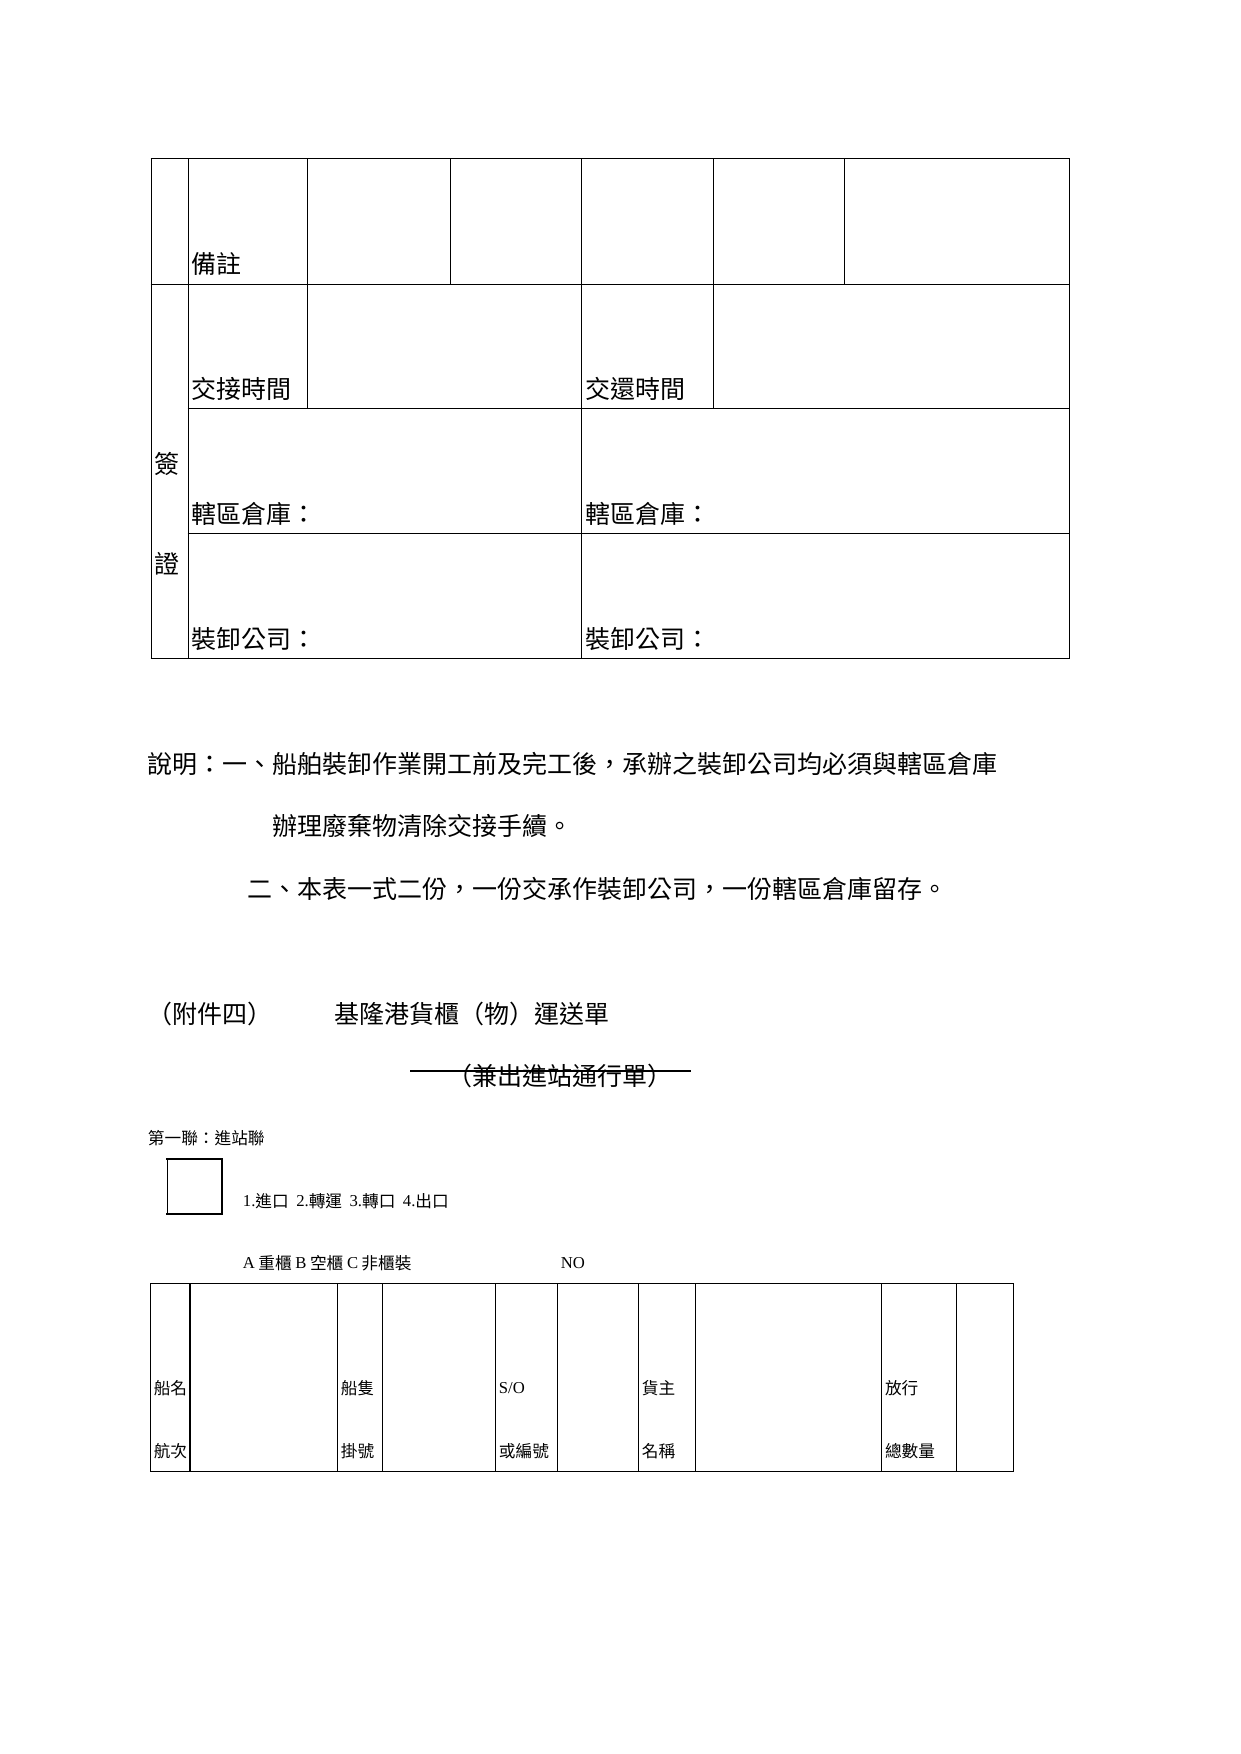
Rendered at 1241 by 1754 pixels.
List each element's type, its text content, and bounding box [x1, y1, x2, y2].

table_cell 交接時間 [189, 285, 307, 408]
text 第一聯：進站聯 [148, 1096, 1092, 1158]
text （兼出進站通行單） [148, 1033, 1092, 1096]
table_header 貨主 名稱 [639, 1284, 695, 1471]
table_cell [714, 159, 844, 284]
table_cell 轄區倉庫： [582, 409, 1069, 533]
text 二、本表一式二份，一份交承作裝卸公司，一份轄區倉庫留存。 [148, 846, 1092, 908]
table_cell [308, 159, 450, 284]
table_header 船隻 掛號 [338, 1284, 382, 1471]
table_header [383, 1284, 495, 1471]
table_cell 裝卸公司： [189, 534, 581, 658]
table_cell 裝卸公司： [582, 534, 1069, 658]
text A重櫃 B空櫃 C非櫃裝 NO [243, 1221, 1092, 1283]
table_header S/O 或編號 [496, 1284, 557, 1471]
table_cell [152, 159, 188, 284]
table_cell [308, 285, 581, 408]
table_header [558, 1284, 638, 1471]
table_header 船名 航次 [151, 1284, 189, 1471]
table_cell 備註 [189, 159, 307, 284]
table_cell [451, 159, 581, 284]
text 1.進口 2.轉運 3.轉口 4.出口 [243, 1158, 1092, 1221]
table_cell [845, 159, 1069, 284]
table_header [191, 1284, 337, 1471]
text （附件四） 基隆港貨櫃（物）運送單 [148, 971, 1092, 1033]
table_cell 交還時間 [582, 285, 713, 408]
table_cell [714, 285, 1069, 408]
text 說明：一、船舶裝卸作業開工前及完工後，承辦之裝卸公司均必須與轄區倉庫辦理廢棄物清除交接手續。 [148, 721, 1007, 846]
table_header [696, 1284, 881, 1471]
table_header 放行 總數量 [882, 1284, 956, 1471]
text [168, 1160, 221, 1213]
table_header [957, 1284, 1013, 1471]
table_cell [582, 159, 713, 284]
table_cell 簽 證 [152, 285, 188, 658]
table_cell 轄區倉庫： [189, 409, 581, 533]
